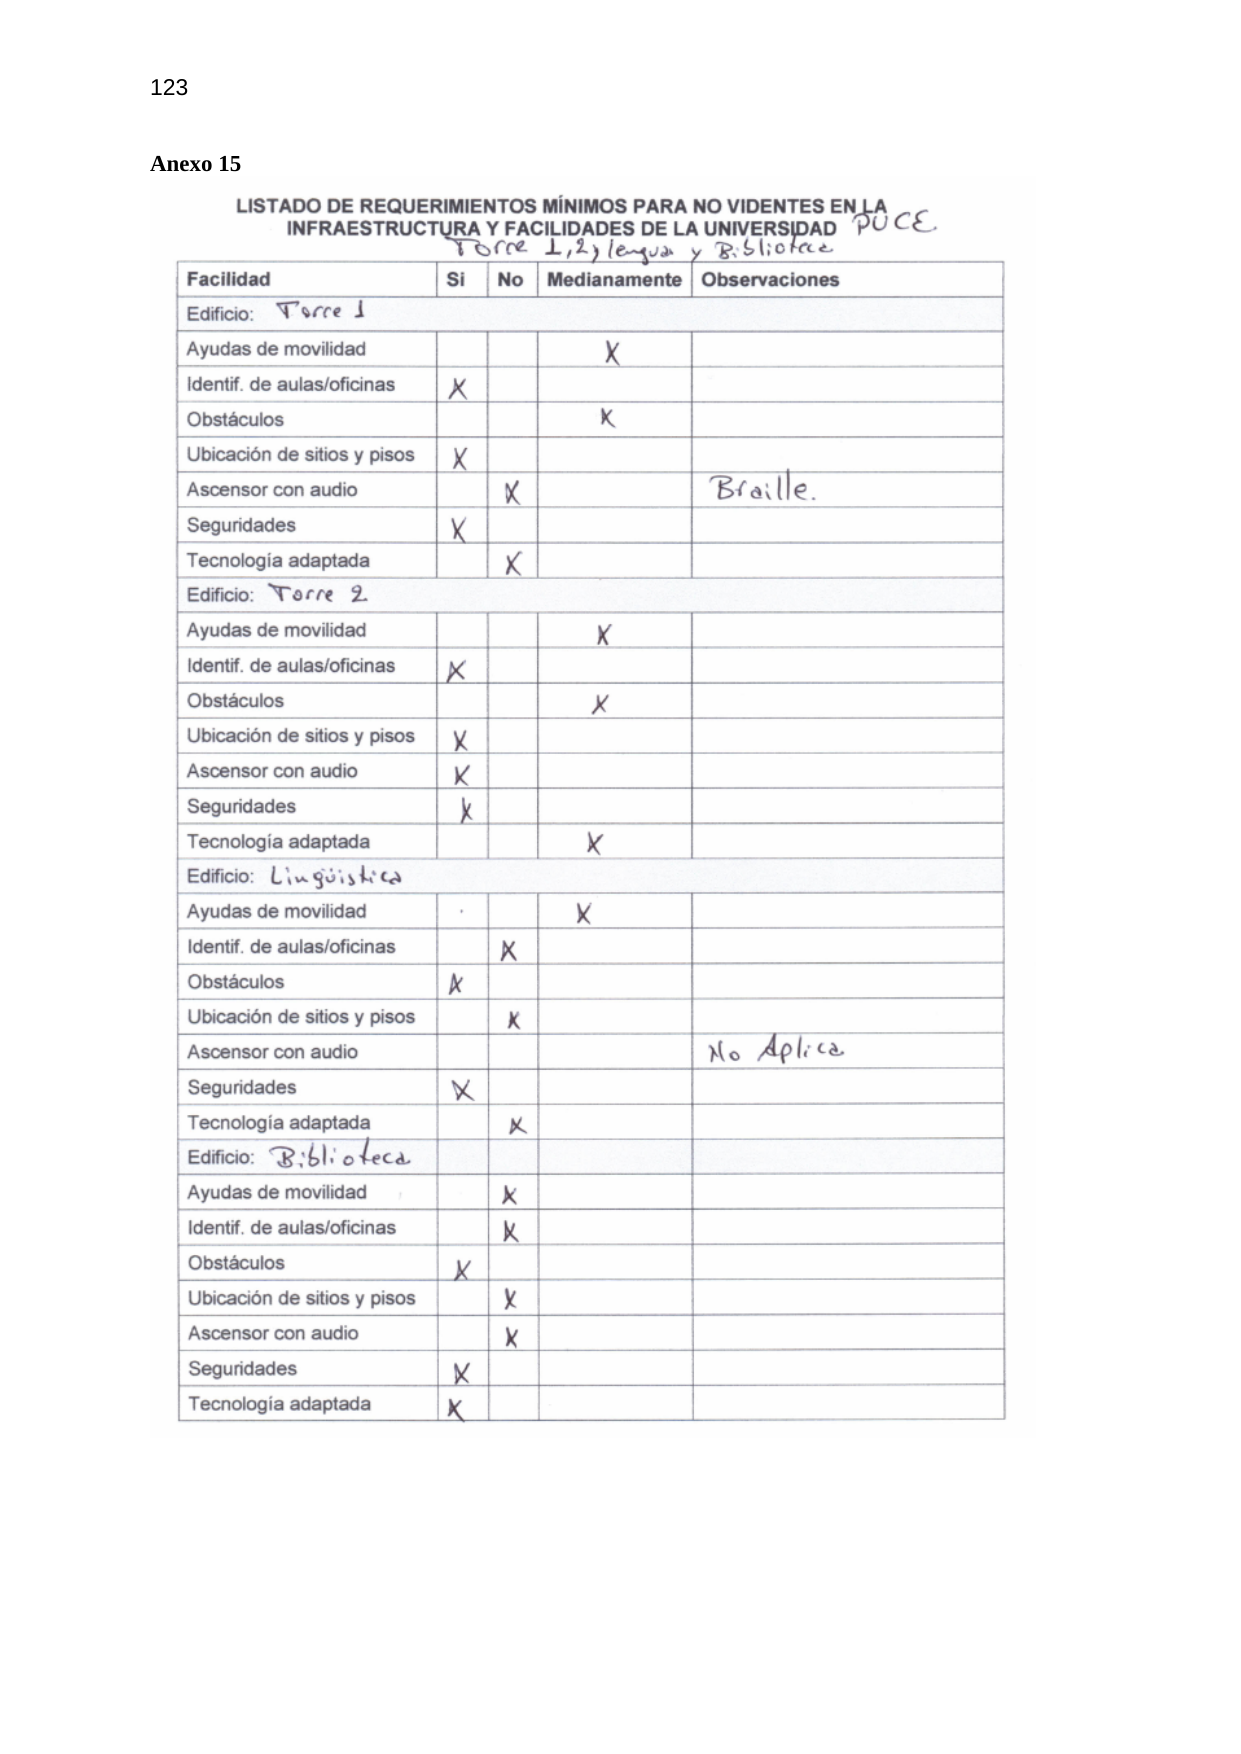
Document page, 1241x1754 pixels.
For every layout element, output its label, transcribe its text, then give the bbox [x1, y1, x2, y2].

text Anexo 15 [150, 150, 1090, 176]
picture [150, 176, 1036, 1438]
